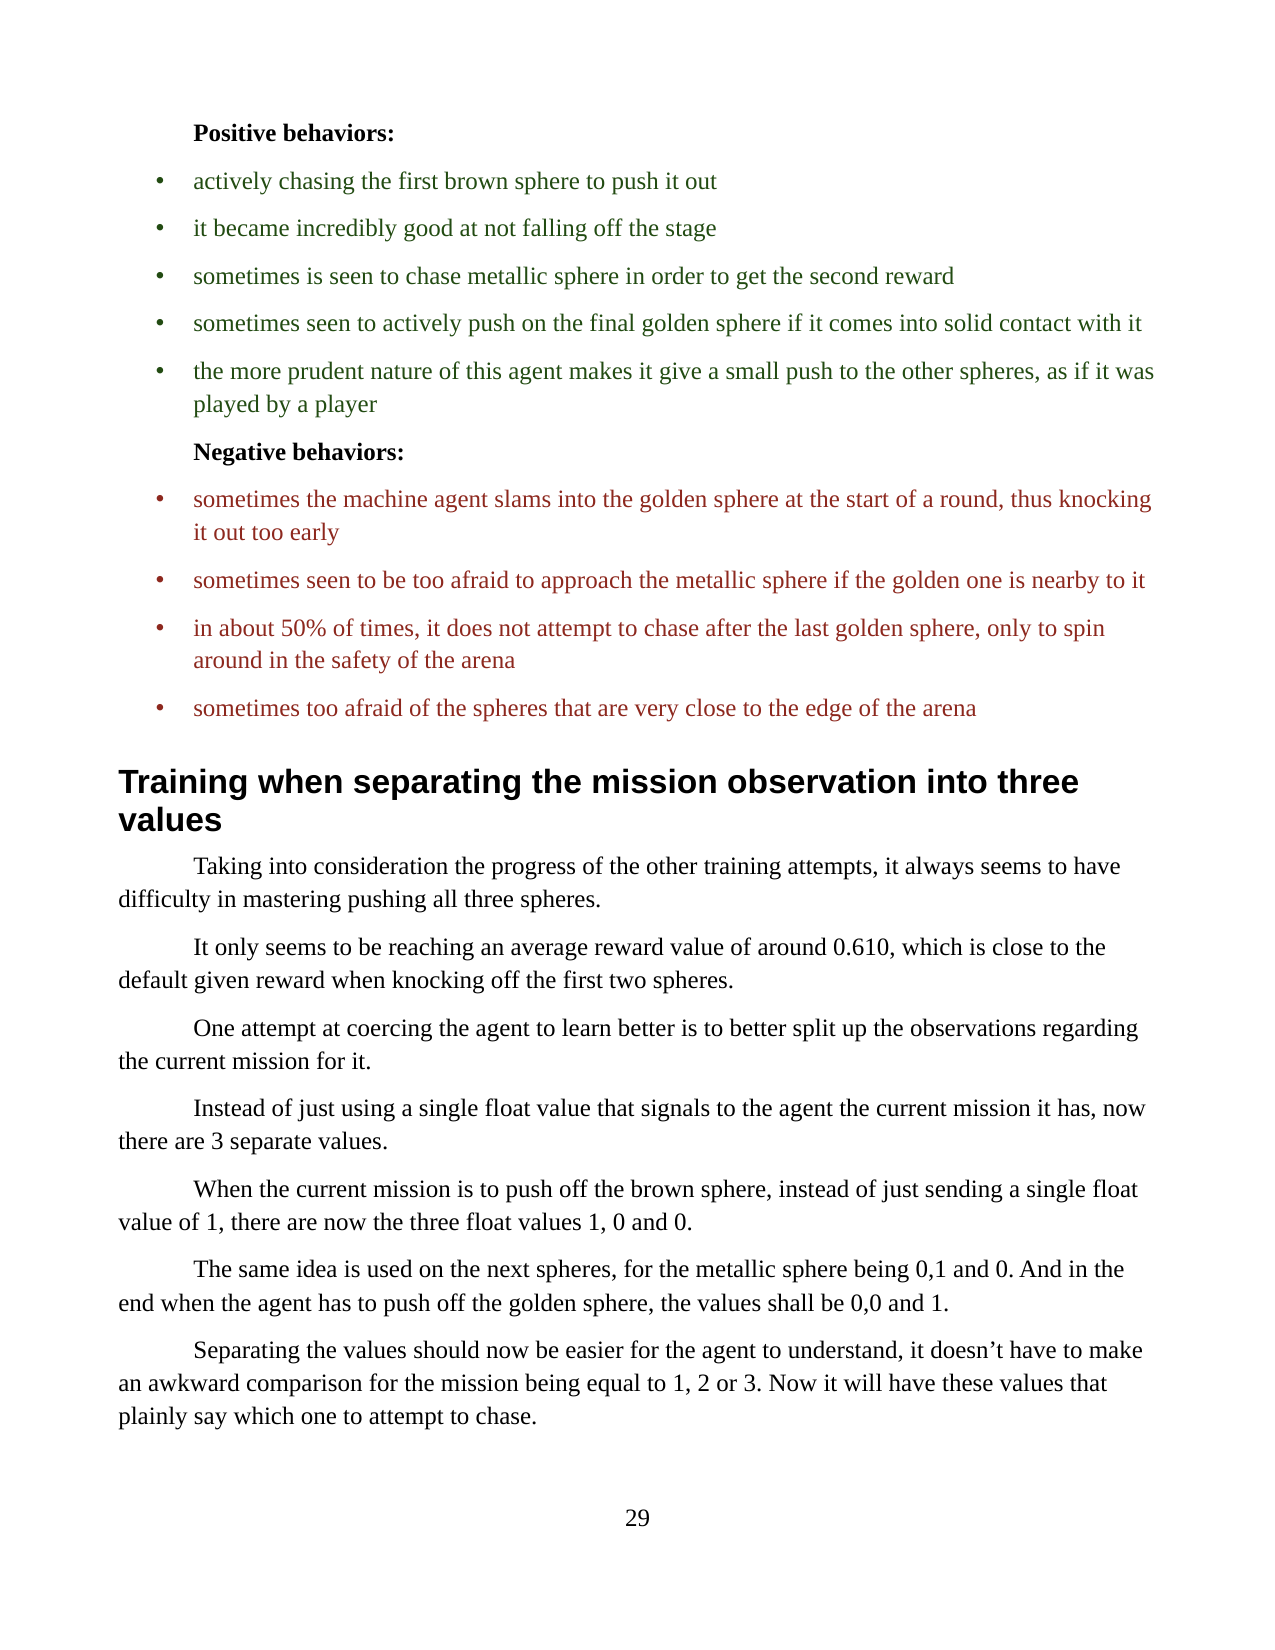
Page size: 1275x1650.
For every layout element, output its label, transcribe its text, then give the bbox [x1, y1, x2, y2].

list sometimes seen to be too afraid to approach the metallic sphere if the golden one is nearby to it [156, 565, 1157, 594]
list sometimes seen to actively push on the final golden sphere if it comes into solid contact with it [156, 308, 1157, 337]
text When the current mission is to push off the brown sphere, instead of just sending a single float value of 1, there are now the three float values 1, 0 and 0. [118, 1174, 1157, 1236]
text The same idea is used on the next spheres, for the metallic sphere being 0,1 and 0. And in the end when the agent has to push off the golden sphere, the values shall be 0,0 and 1. [118, 1254, 1157, 1316]
list actively chasing the first brown sphere to push it out [156, 166, 1157, 194]
text Positive behaviors: [118, 118, 1157, 147]
list Negative behaviors: [156, 437, 1157, 466]
list the more prudent nature of this agent makes it give a small push to the other spheres, as if it was played by a player [156, 356, 1157, 418]
list sometimes too afraid of the spheres that are very close to the edge of the arena [156, 693, 1157, 722]
list sometimes the machine agent slams into the golden sphere at the start of a round, thus knocking it out too early [156, 484, 1157, 546]
text Separating the values should now be easier for the agent to understand, it doesn’t have to make an awkward comparison for the mission being equal to 1, 2 or 3. Now it will have these values that plainly say which one to attempt to chase. [118, 1335, 1157, 1430]
subtitle Training when separating the mission observation into three values [118, 762, 1157, 839]
list it became incredibly good at not falling off the stage [156, 213, 1157, 242]
list sometimes is seen to chase metallic sphere in order to get the second reward [156, 261, 1157, 290]
text One attempt at coercing the agent to learn better is to better split up the observations regarding the current mission for it. [118, 1013, 1157, 1074]
text Taking into consideration the progress of the other training attempts, it always seems to have difficulty in mastering pushing all three spheres. [118, 851, 1157, 913]
text It only seems to be reaching an average reward value of around 0.610, which is close to the default given reward when knocking off the first two spheres. [118, 932, 1157, 994]
text Instead of just using a single float value that signals to the agent the current mission it has, now there are 3 separate values. [118, 1093, 1157, 1155]
list in about 50% of times, it does not attempt to chase after the last golden sphere, only to spin around in the safety of the arena [156, 613, 1157, 674]
